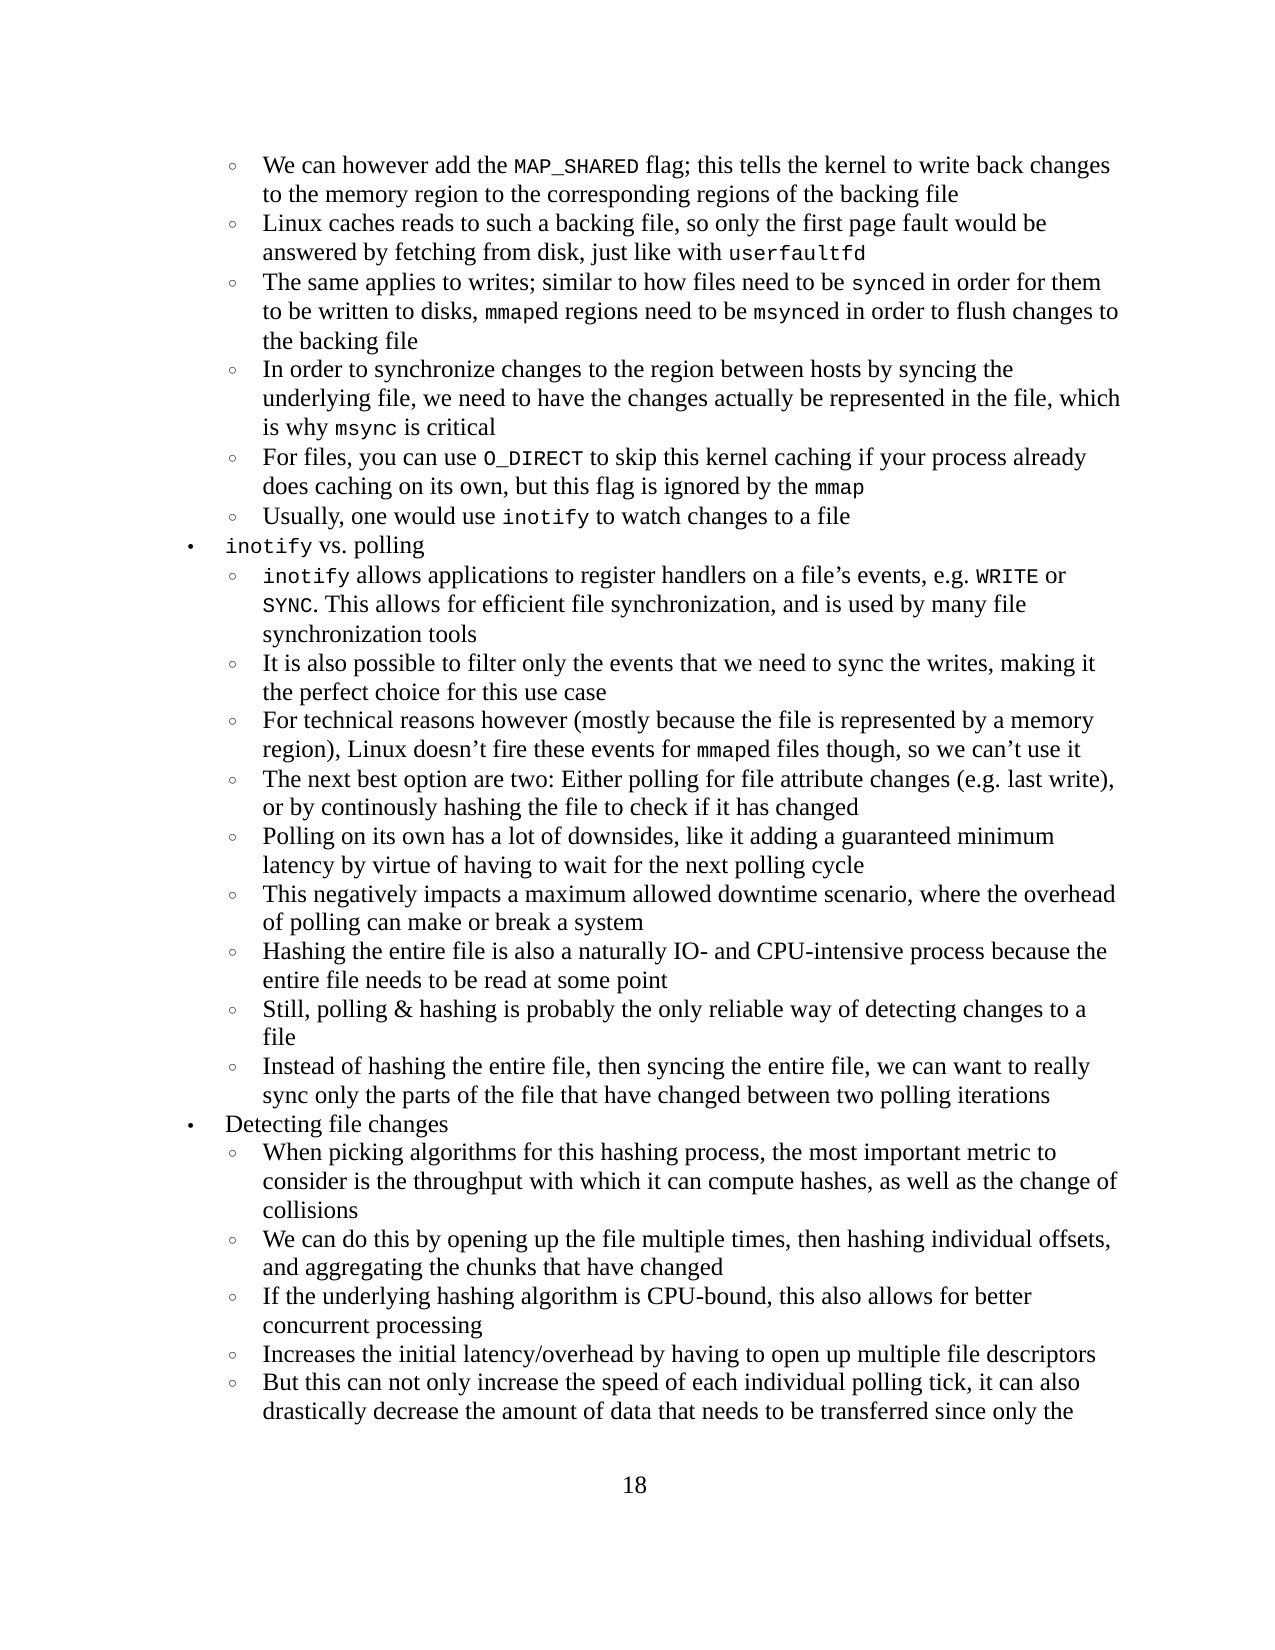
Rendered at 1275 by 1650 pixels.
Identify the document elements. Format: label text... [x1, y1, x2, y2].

list If the underlying hashing algorithm is CPU-bound, this also allows for better concurrent processing [225, 1281, 1125, 1339]
list The next best option are two: Either polling for file attribute changes (e.g. last write), or by continously hashing the file to check if it has changed [225, 764, 1125, 821]
list Hashing the entire file is also a naturally IO- and CPU-intensive process because the entire file needs to be read at some point [225, 936, 1125, 994]
list Detecting file changes [187, 1109, 1125, 1137]
list When picking algorithms for this hashing process, the most important metric to consider is the throughput with which it can compute hashes, as well as the change of collisions [225, 1137, 1125, 1224]
list Polling on its own has a lot of downsides, like it adding a guaranteed minimum latency by virtue of having to wait for the next polling cycle [225, 821, 1125, 879]
list Instead of hashing the entire file, then syncing the entire file, we can want to really sync only the parts of the file that have changed between two polling iterations [225, 1051, 1125, 1109]
list Increases the initial latency/overhead by having to open up multiple file descriptors [225, 1339, 1125, 1367]
list Usually, one would use inotify to watch changes to a file [225, 501, 1125, 530]
list inotify allows applications to register handlers on a file’s events, e.g. WRITE or SYNC. This allows for efficient file synchronization, and is used by many file synchronization tools [225, 560, 1125, 648]
list For technical reasons however (mostly because the file is represented by a memory region), Linux doesn’t fire these events for mmaped files though, so we can’t use it [225, 705, 1125, 764]
list inotify vs. polling [187, 530, 1125, 560]
list But this can not only increase the speed of each individual polling tick, it can also drastically decrease the amount of data that needs to be transferred since only the [225, 1367, 1125, 1425]
list In order to synchronize changes to the region between hosts by syncing the underlying file, we need to have the changes actually be represented in the file, which is why msync is critical [225, 354, 1125, 442]
list For files, you can use O_DIRECT to skip this kernel caching if your process already does caching on its own, but this flag is ignored by the mmap [225, 442, 1125, 501]
list The same applies to writes; similar to how files need to be synced in order for them to be written to disks, mmaped regions need to be msynced in order to flush changes to the backing file [225, 267, 1125, 354]
list Linux caches reads to such a backing file, so only the first page fault would be answered by fetching from disk, just like with userfaultfd [225, 208, 1125, 267]
list Still, polling & hashing is probably the only reliable way of detecting changes to a file [225, 994, 1125, 1051]
list This negatively impacts a maximum allowed downtime scenario, where the overhead of polling can make or break a system [225, 879, 1125, 936]
list It is also possible to filter only the events that we need to sync the writes, making it the perfect choice for this use case [225, 648, 1125, 705]
list We can however add the MAP_SHARED flag; this tells the kernel to write back changes to the memory region to the corresponding regions of the backing file [225, 150, 1125, 208]
list We can do this by opening up the file multiple times, then hashing individual offsets, and aggregating the chunks that have changed [225, 1224, 1125, 1281]
